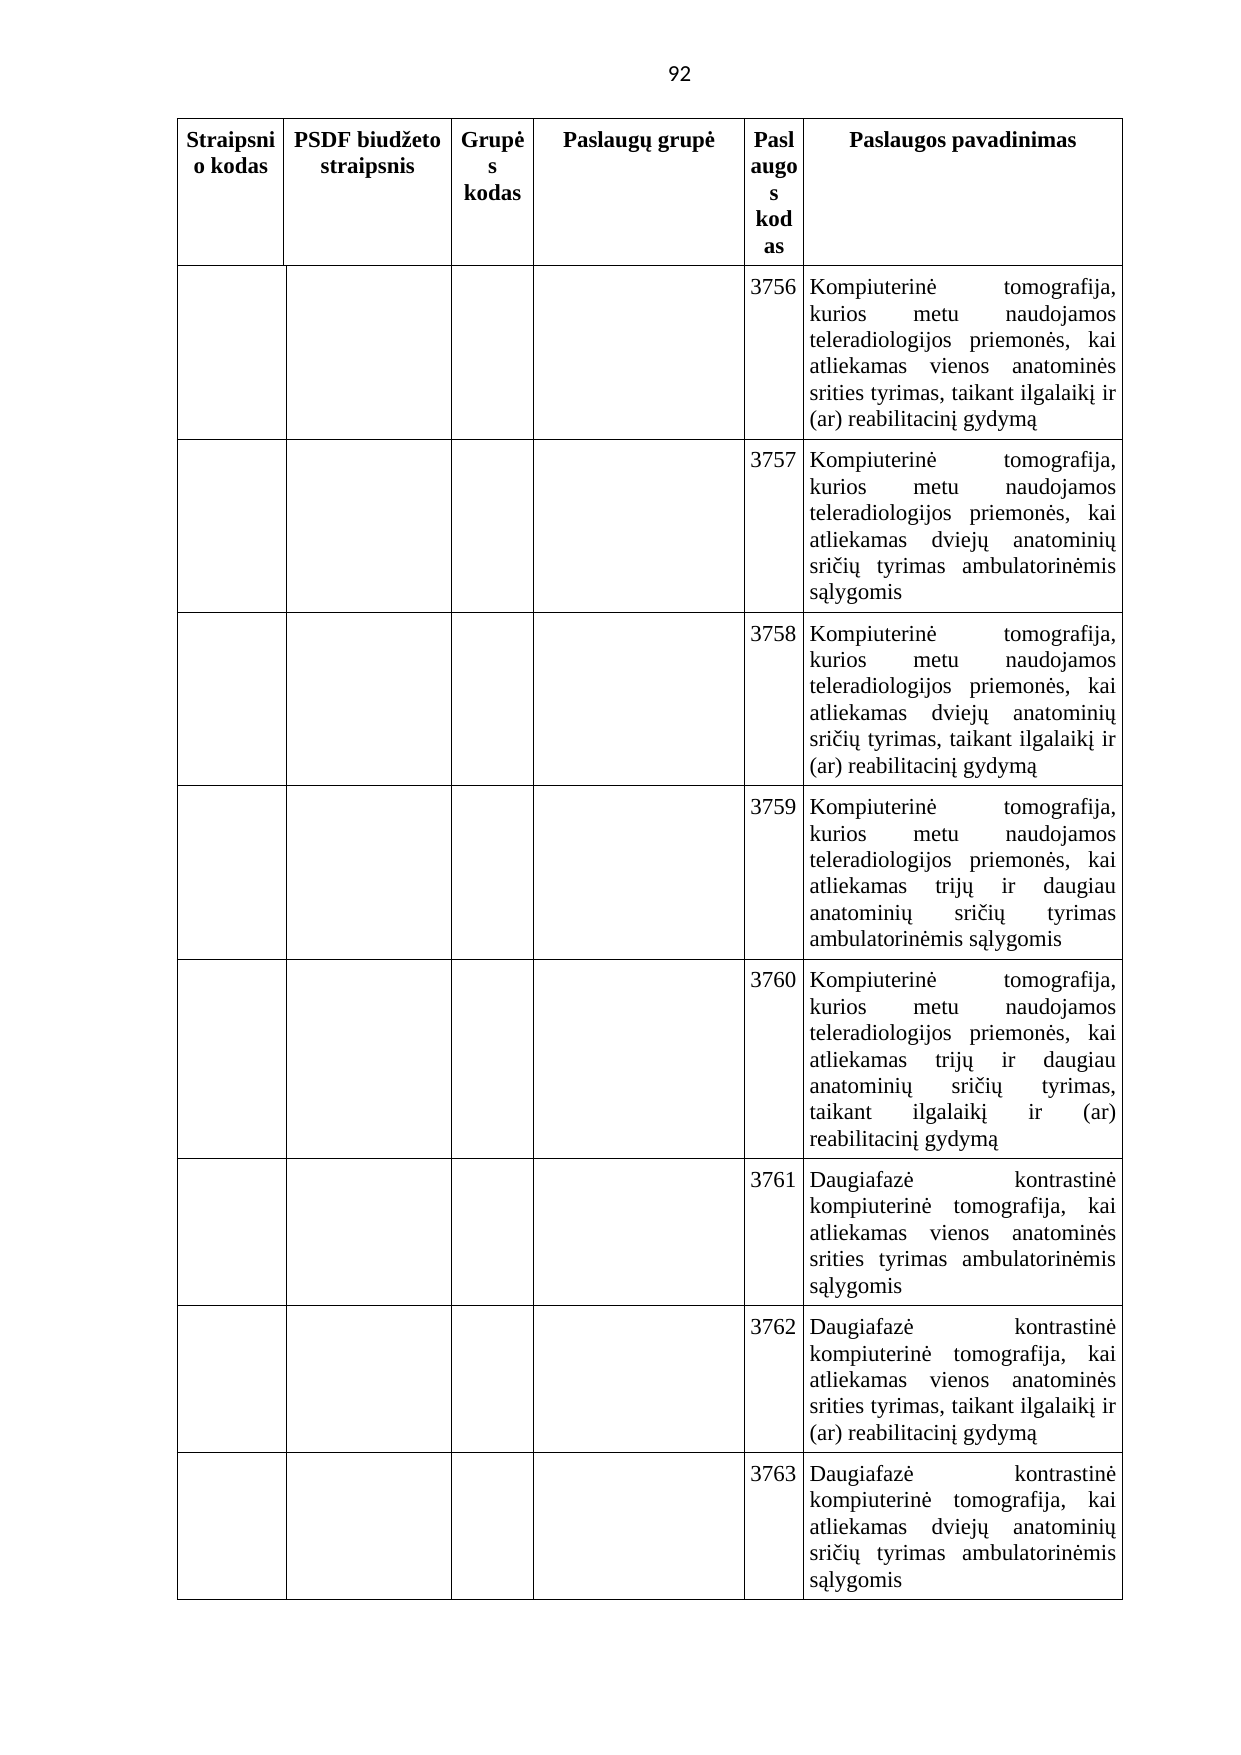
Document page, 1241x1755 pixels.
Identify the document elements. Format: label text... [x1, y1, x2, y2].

table_header PSDF biudžeto straipsnis [284, 119, 451, 265]
table_cell [452, 266, 533, 438]
table_cell Daugiafazė kontrastinė kompiuterinė tomografija, kai atliekamas dviejų anatominių sričių tyrimas ambulatorinėmis sąlygomis [804, 1453, 1122, 1599]
table_cell [452, 1453, 533, 1599]
table_cell [534, 1159, 744, 1305]
table_cell [534, 1306, 744, 1452]
table_cell [452, 786, 533, 958]
table_cell [287, 440, 451, 612]
table_cell [178, 1306, 286, 1452]
table_cell 3759 [745, 786, 803, 958]
table_cell 3763 [745, 1453, 803, 1599]
table_cell [178, 440, 286, 612]
table_cell [178, 266, 286, 438]
table_header Paslaugų grupė [534, 119, 744, 265]
table_header Grupės kodas [452, 119, 533, 265]
table_cell 3757 [745, 440, 803, 612]
table_cell [287, 786, 451, 958]
table_cell [452, 1159, 533, 1305]
table_cell 3756 [745, 266, 803, 438]
table_header Straipsnio kodas [178, 119, 283, 265]
table_cell Kompiuterinė tomografija, kurios metu naudojamos teleradiologijos priemonės, kai atliekamas trijų ir daugiau anatominių sričių tyrimas, taikant ilgalaikį ir (ar) reabilitacinį gydymą [804, 960, 1122, 1158]
table_cell [452, 960, 533, 1158]
table_cell [287, 1159, 451, 1305]
table_cell [452, 613, 533, 785]
table_cell [534, 266, 744, 438]
table_cell [287, 266, 451, 438]
table_cell [178, 960, 286, 1158]
table_cell [534, 1453, 744, 1599]
table_cell [287, 613, 451, 785]
table_cell [534, 960, 744, 1158]
table_cell 3758 [745, 613, 803, 785]
table_cell [452, 440, 533, 612]
table_cell Kompiuterinė tomografija, kurios metu naudojamos teleradiologijos priemonės, kai atliekamas dviejų anatominių sričių tyrimas, taikant ilgalaikį ir (ar) reabilitacinį gydymą [804, 613, 1122, 785]
table_cell [287, 1306, 451, 1452]
table_cell [178, 1453, 286, 1599]
table_cell [287, 960, 451, 1158]
table_cell [534, 440, 744, 612]
table_cell 3760 [745, 960, 803, 1158]
table_cell [534, 786, 744, 958]
table_header Paslaugos kodas [745, 119, 803, 265]
table_cell [534, 613, 744, 785]
table_cell [287, 1453, 451, 1599]
table_header Paslaugos pavadinimas [804, 119, 1122, 265]
table_cell [178, 1159, 286, 1305]
table_cell Daugiafazė kontrastinė kompiuterinė tomografija, kai atliekamas vienos anatominės srities tyrimas, taikant ilgalaikį ir (ar) reabilitacinį gydymą [804, 1306, 1122, 1452]
table_cell 3762 [745, 1306, 803, 1452]
table_cell [452, 1306, 533, 1452]
table_cell Kompiuterinė tomografija, kurios metu naudojamos teleradiologijos priemonės, kai atliekamas dviejų anatominių sričių tyrimas ambulatorinėmis sąlygomis [804, 440, 1122, 612]
table_cell 3761 [745, 1159, 803, 1305]
table_cell Daugiafazė kontrastinė kompiuterinė tomografija, kai atliekamas vienos anatominės srities tyrimas ambulatorinėmis sąlygomis [804, 1159, 1122, 1305]
table_cell [178, 613, 286, 785]
table_cell Kompiuterinė tomografija, kurios metu naudojamos teleradiologijos priemonės, kai atliekamas vienos anatominės srities tyrimas, taikant ilgalaikį ir (ar) reabilitacinį gydymą [804, 266, 1122, 438]
table_cell [178, 786, 286, 958]
table_cell Kompiuterinė tomografija, kurios metu naudojamos teleradiologijos priemonės, kai atliekamas trijų ir daugiau anatominių sričių tyrimas ambulatorinėmis sąlygomis [804, 786, 1122, 958]
